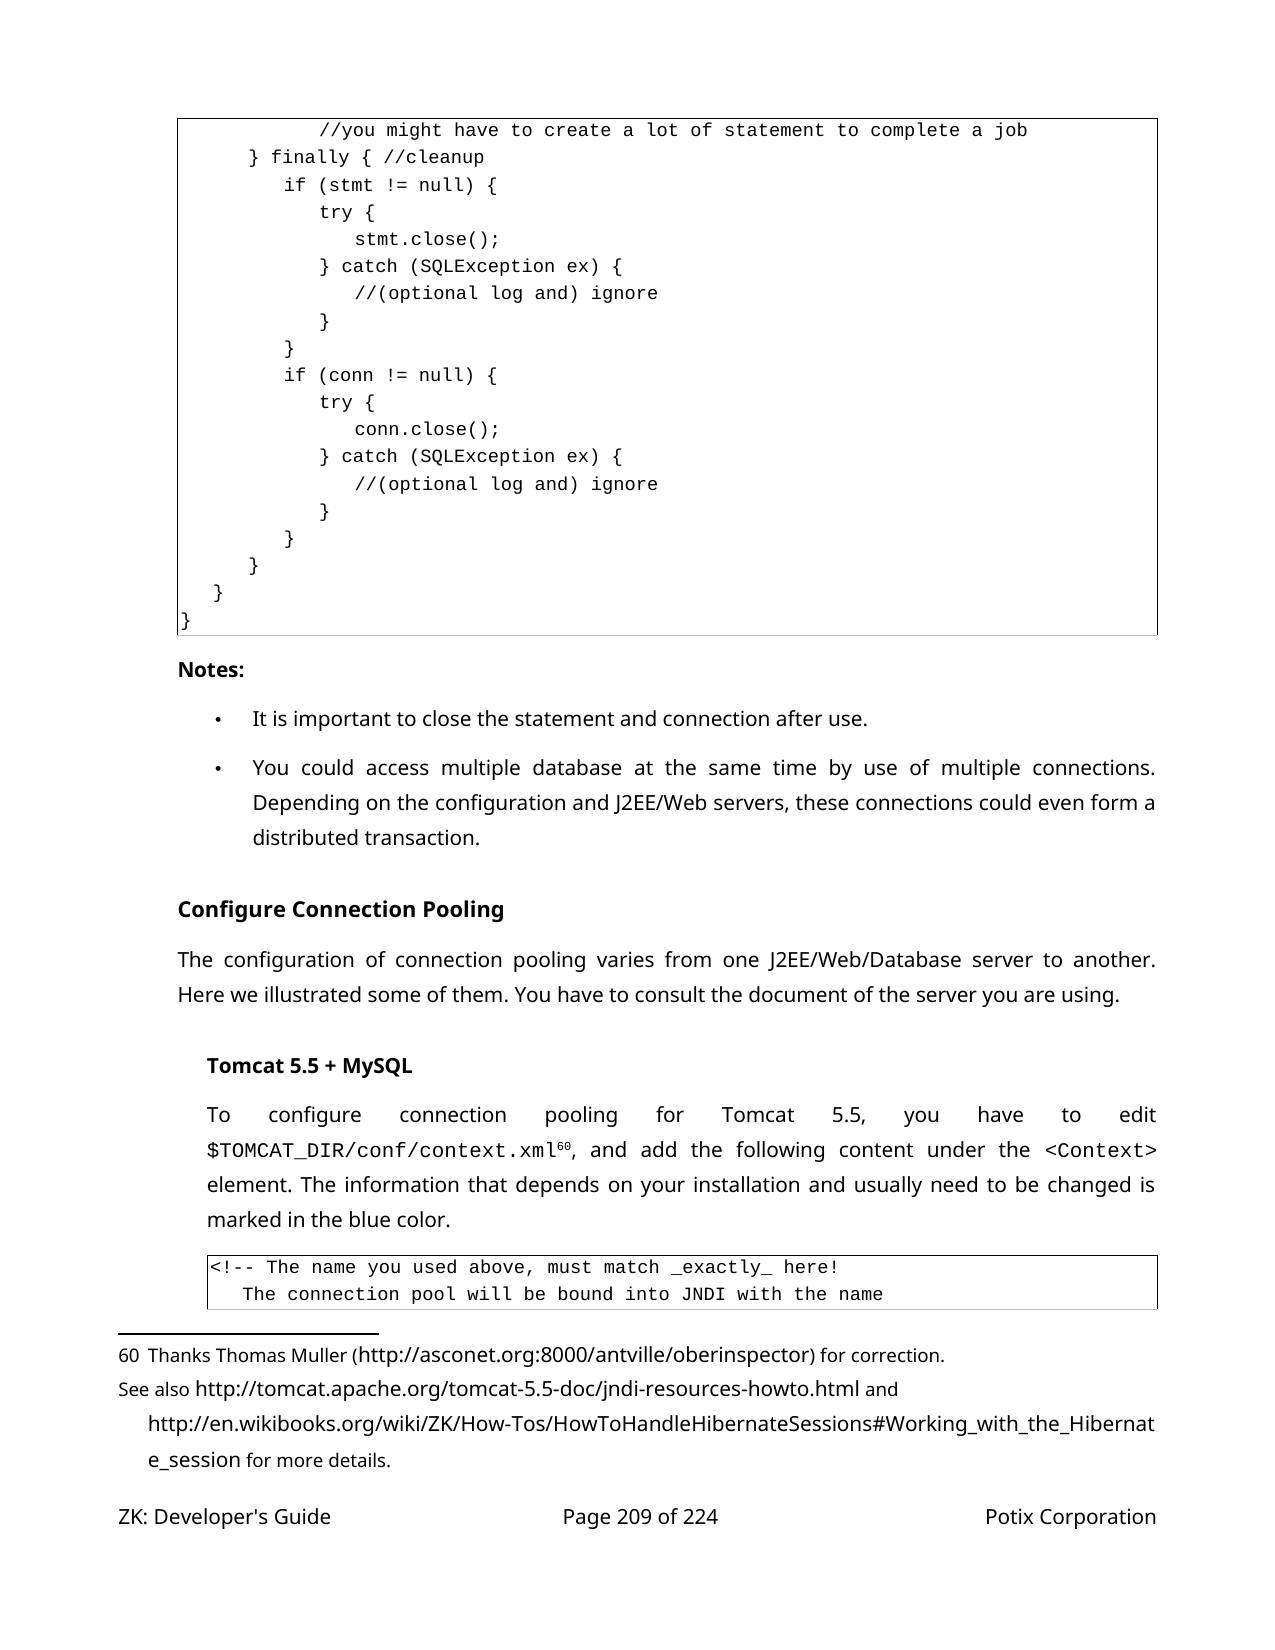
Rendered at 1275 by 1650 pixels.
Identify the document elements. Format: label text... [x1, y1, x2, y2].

text } [178, 553, 1157, 577]
text <!-- The name you used above, must match _exactly_ here! [208, 1256, 1157, 1279]
text conn.close(); [178, 417, 1157, 441]
text } [178, 526, 1157, 550]
text } [178, 336, 1157, 360]
text Thanks Thomas Muller (http://asconet.org:8000/antville/oberinspector) for correction. [118, 1340, 1157, 1368]
text } [178, 499, 1157, 523]
text } [178, 580, 1157, 604]
text } [178, 607, 1157, 635]
text To configure connection pooling for Tomcat 5.5, you have to edit $TOMCAT_DIR/conf/context.xml, and add the following content under the <Context> element. The information that depends on your installation and usually need to be changed is marked in the blue color. [207, 1100, 1157, 1234]
text Notes: [177, 655, 1157, 684]
text See also http://tomcat.apache.org/tomcat-5.5-doc/jndi-resources-howto.html and http://en.wikibooks.org/wiki/ZK/How-Tos/HowToHandleHibernateSessions#Working_with_the_Hibernate_session for more details. [118, 1374, 1157, 1473]
subtitle Configure Connection Pooling [177, 894, 1157, 924]
text The configuration of connection pooling varies from one J2EE/Web/Database server to another. Here we illustrated some of them. You have to consult the document of the server you are using. [177, 945, 1157, 1008]
text if (stmt != null) { [178, 172, 1157, 197]
text } finally { //cleanup [178, 145, 1157, 169]
text The connection pool will be bound into JNDI with the name [208, 1282, 1157, 1309]
text //(optional log and) ignore [178, 281, 1157, 306]
list It is important to close the statement and connection after use. [215, 704, 1157, 732]
text } catch (SQLException ex) { [178, 254, 1157, 278]
text } [178, 308, 1157, 333]
text stmt.close(); [178, 227, 1157, 251]
text try { [178, 390, 1157, 414]
text //you might have to create a lot of statement to complete a job [178, 119, 1157, 142]
text } catch (SQLException ex) { [178, 444, 1157, 469]
list You could access multiple database at the same time by use of multiple connections. Depending on the configuration and J2EE/Web servers, these connections could even form a distributed transaction. [215, 753, 1157, 852]
text try { [178, 200, 1157, 224]
text //(optional log and) ignore [178, 472, 1157, 496]
subtitle Tomcat 5.5 + MySQL [207, 1051, 1157, 1079]
text if (conn != null) { [178, 363, 1157, 387]
